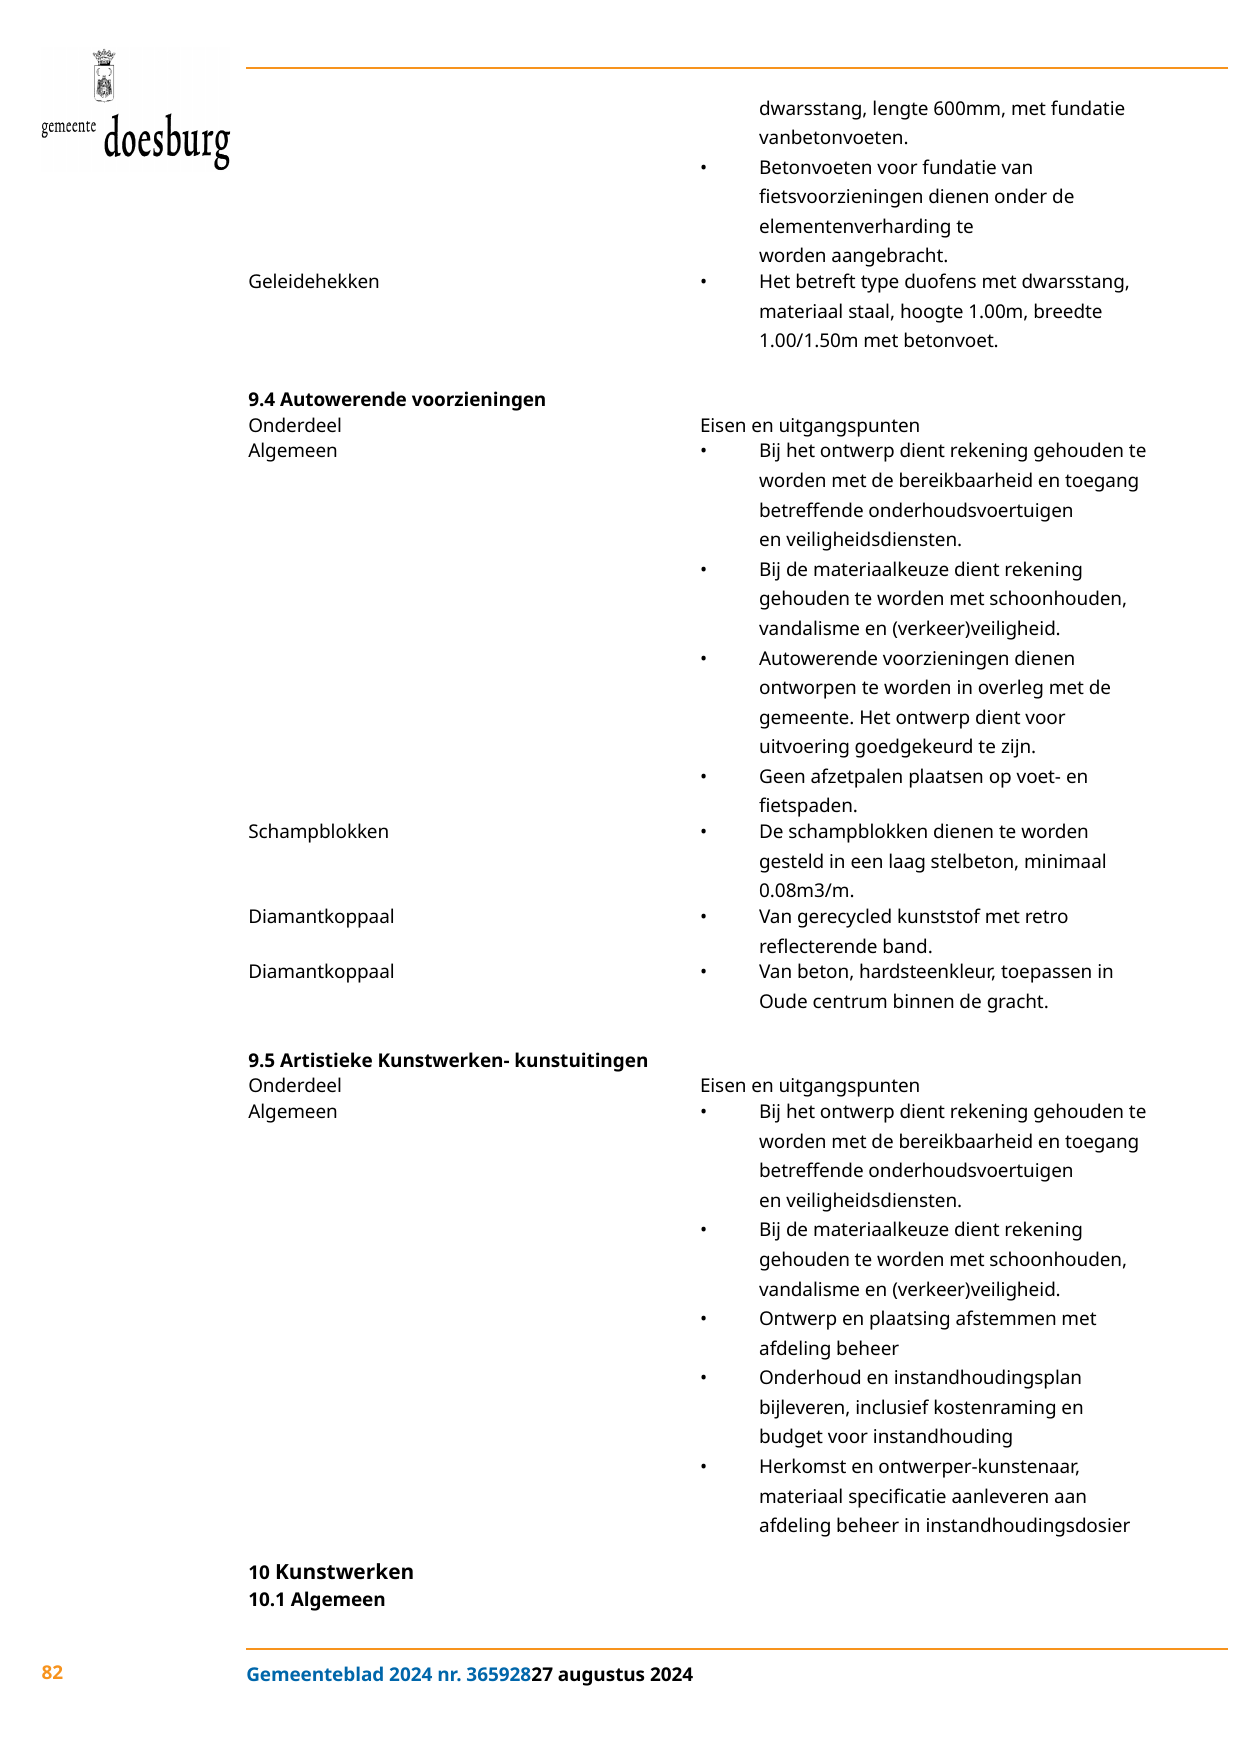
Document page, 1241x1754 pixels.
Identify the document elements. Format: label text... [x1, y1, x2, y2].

table_cell De schampblokken dienen te worden gesteld in een laag stelbeton, minimaal 0.08m3/m. [700, 819, 1152, 903]
table_cell Bij het ontwerp dient rekening gehouden te worden met de bereikbaarheid en toegang betreffende onderhoudsvoertuigen en veiligheidsdiensten. Bij de materiaalkeuze dient rekening gehouden te worden met schoonhouden, vandalisme en (verkeer)veiligheid. Autowerende voorzieningen dienen ontworpen te worden in overleg met de gemeente. Het ontwerp dient voor uitvoering goedgekeurd te zijn. Geen afzetpalen plaatsen op voet- en fietspaden. [700, 438, 1152, 818]
text 9.4 Autowerende voorzieningen [248, 386, 1152, 412]
table_header Eisen en uitgangspunten [700, 412, 1152, 438]
table_cell Het betreft type duofens met dwarsstang, materiaal staal, hoogte 1.00m, breedte 1.00/1.50m met betonvoet. [700, 269, 1152, 353]
table_cell Bij het ontwerp dient rekening gehouden te worden met de bereikbaarheid en toegang betreffende onderhoudsvoertuigen en veiligheidsdiensten. Bij de materiaalkeuze dient rekening gehouden te worden met schoonhouden, vandalisme en (verkeer)veiligheid. Ontwerp en plaatsing afstemmen met afdeling beheer Onderhoud en instandhoudingsplan bijleveren, inclusief kostenraming en budget voor instandhouding Herkomst en ontwerper-kunstenaar, materiaal specificatie aanleveren aan afdeling beheer in instandhoudingsdosier [700, 1098, 1152, 1538]
table_cell Algemeen [248, 1098, 700, 1538]
table_header Onderdeel [248, 1073, 700, 1098]
table_cell Algemeen [248, 438, 700, 818]
table_cell Van gerecycled kunststof met retro reflecterende band. [700, 903, 1152, 959]
table_cell Geleidehekken [248, 269, 700, 353]
table_header Onderdeel [248, 412, 700, 438]
table_cell Schampblokken [248, 819, 700, 903]
picture [41, 47, 231, 172]
table_cell [248, 95, 700, 268]
text 10 Kunstwerken [248, 1557, 1152, 1586]
table_cell dwarsstang, lengte 600mm, met fundatie vanbetonvoeten. Betonvoeten voor fundatie van fietsvoorzieningen dienen onder de elementenverharding te worden aangebracht. [700, 95, 1152, 268]
text 9.5 Artistieke Kunstwerken- kunstuitingen [248, 1047, 1152, 1072]
text 10.1 Algemeen [248, 1586, 1152, 1612]
table_cell Diamantkoppaal [248, 903, 700, 959]
table_cell Van beton, hardsteenkleur, toepassen in Oude centrum binnen de gracht. [700, 959, 1152, 1014]
table_cell Diamantkoppaal [248, 959, 700, 1014]
table_header Eisen en uitgangspunten [700, 1073, 1152, 1098]
